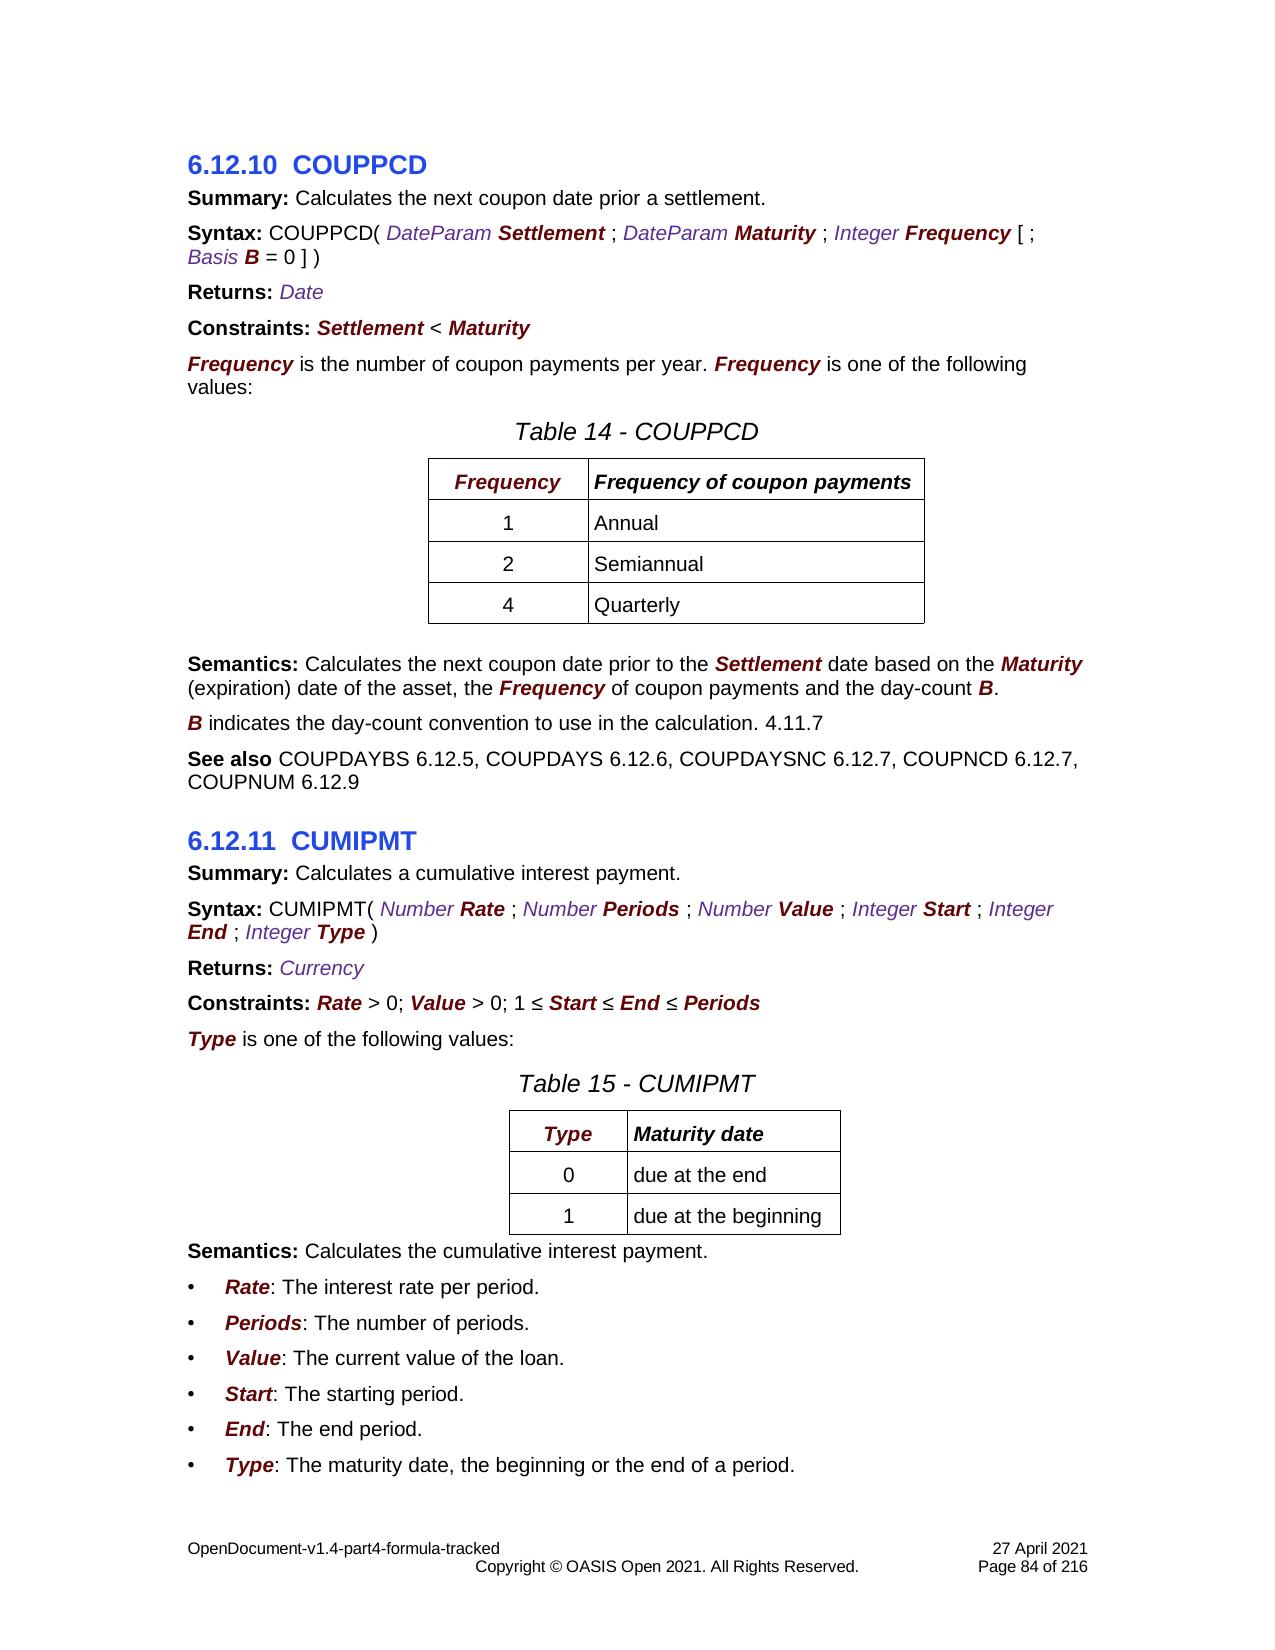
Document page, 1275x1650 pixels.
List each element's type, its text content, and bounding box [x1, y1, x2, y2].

list Periods: The number of periods. [187, 1311, 1088, 1334]
text Summary: Calculates the next coupon date prior a settlement. [187, 186, 1088, 209]
table_cell 1 [510, 1194, 627, 1233]
table_cell 2 [429, 542, 588, 582]
text Constraints: Settlement < Maturity [187, 316, 1088, 340]
text Returns: Date [187, 281, 1088, 304]
text Summary: Calculates a cumulative interest payment. [187, 861, 1088, 885]
text Table 14 - COUPPCD [187, 418, 1088, 446]
table_header Type [510, 1111, 627, 1151]
text Constraints: Rate > 0; Value > 0; 1 ≤ Start ≤ End ≤ Periods [187, 992, 1088, 1015]
text Frequency is the number of coupon payments per year. Frequency is one of the following values: [187, 352, 1088, 399]
table_cell Quarterly [589, 583, 924, 623]
subtitle CUMIPMT [187, 825, 1088, 855]
list Type: The maturity date, the beginning or the end of a period. [187, 1453, 1088, 1477]
table_cell 0 [510, 1152, 627, 1192]
text Table 15 - CUMIPMT [187, 1069, 1088, 1098]
list Start: The starting period. [187, 1382, 1088, 1406]
text Semantics: Calculates the next coupon date prior to the Settlement date based on the Maturity (expiration) date of the asset, the Frequency of coupon payments and the day-count B. [187, 629, 1088, 699]
text See also COUPDAYBS 6.12.5, COUPDAYS 6.12.6, COUPDAYSNC 6.12.7, COUPNCD 6.12.7, COUPNUM 6.12.9 [187, 747, 1088, 794]
text Returns: Currency [187, 956, 1088, 980]
text B indicates the day-count convention to use in the calculation. 4.11.7 [187, 712, 1088, 735]
table_header Frequency of coupon payments [589, 459, 924, 499]
table_header Frequency [429, 459, 588, 499]
table_cell Semiannual [589, 542, 924, 582]
list Rate: The interest rate per period. [187, 1275, 1088, 1299]
text Syntax: COUPPCD( DateParam Settlement ; DateParam Maturity ; Integer Frequency [ ; Basis B = 0 ] ) [187, 222, 1088, 269]
text Type is one of the following values: [187, 1027, 1088, 1051]
text Syntax: CUMIPMT( Number Rate ; Number Periods ; Number Value ; Integer Start ; Integer End ; Integer Type ) [187, 897, 1088, 944]
subtitle COUPPCD [187, 150, 1088, 180]
text Semantics: Calculates the cumulative interest payment. [187, 1240, 1088, 1263]
table_cell Annual [589, 500, 924, 541]
list Value: The current value of the loan. [187, 1347, 1088, 1370]
table_cell 4 [429, 583, 588, 623]
table_cell 1 [429, 500, 588, 541]
list End: The end period. [187, 1418, 1088, 1441]
table_cell due at the end [628, 1152, 840, 1192]
table_cell due at the beginning [628, 1194, 840, 1233]
table_header Maturity date [628, 1111, 840, 1151]
